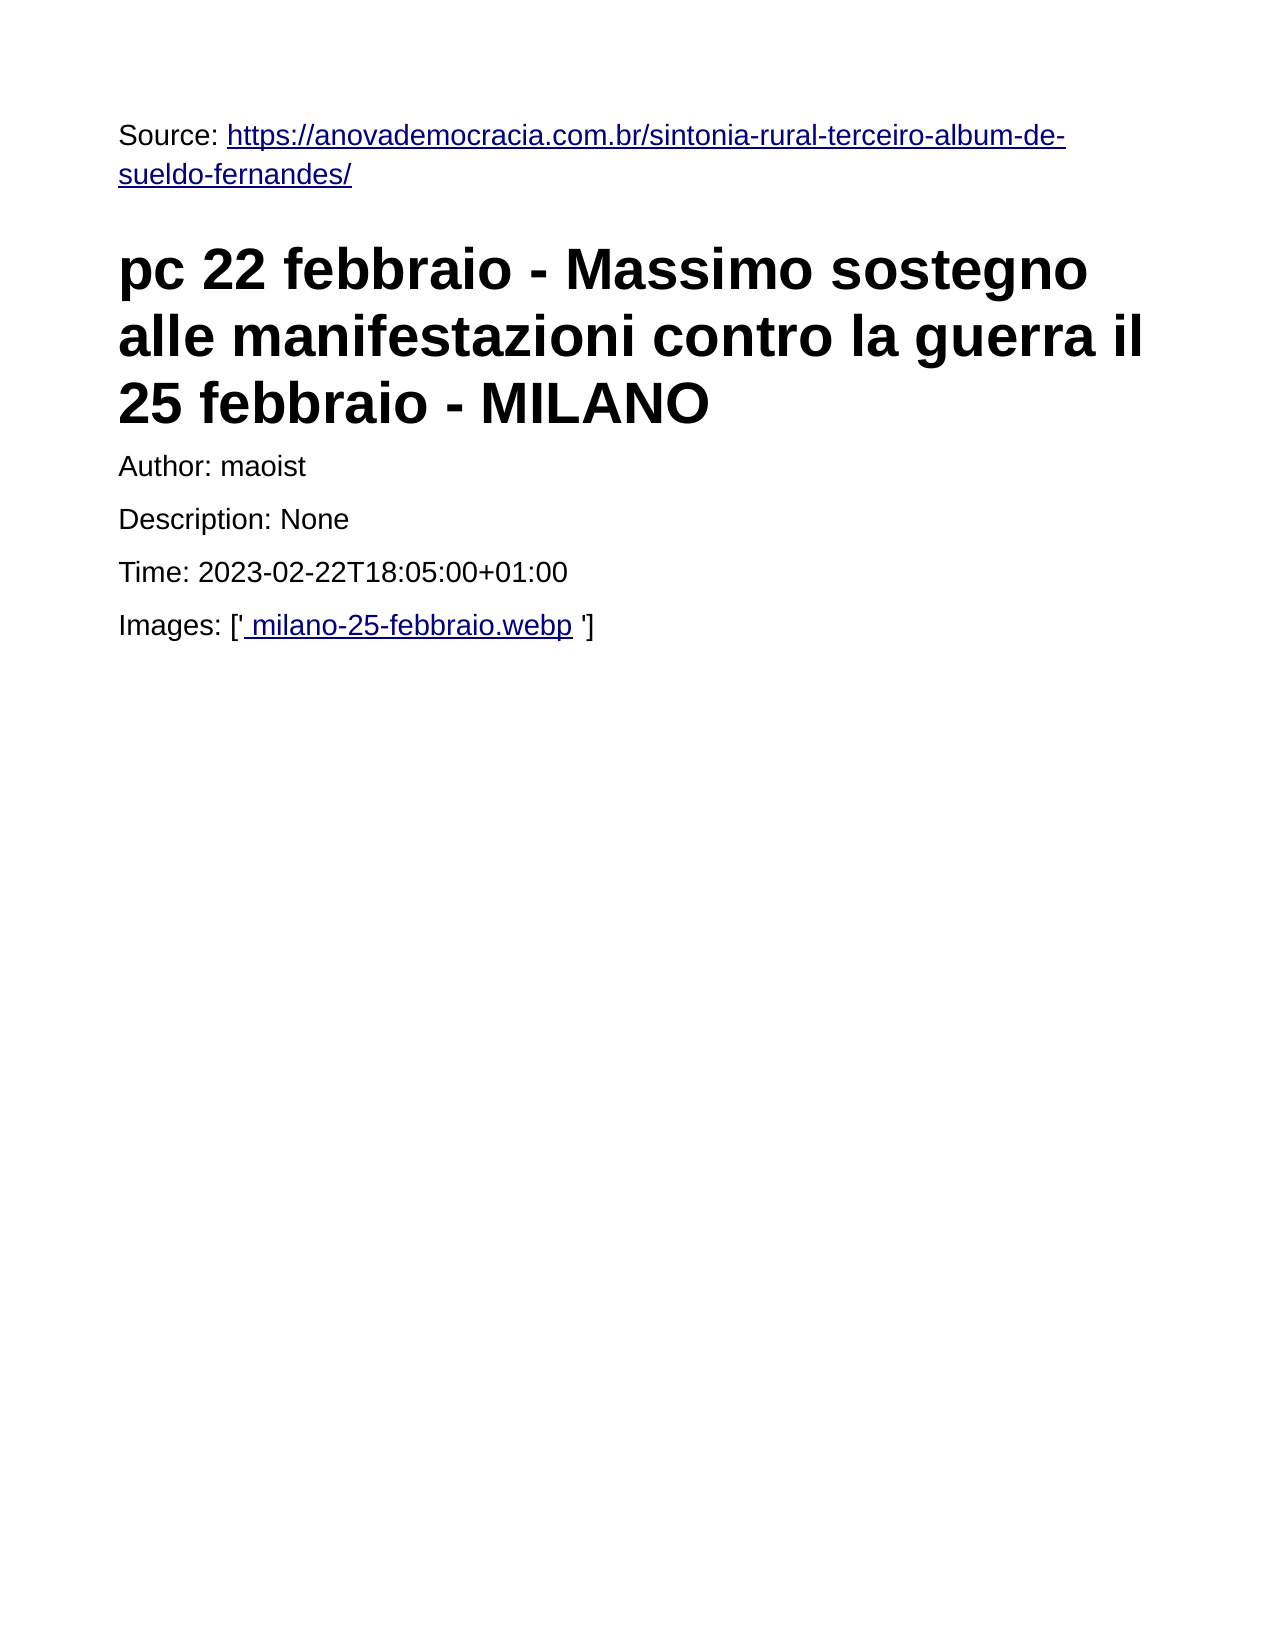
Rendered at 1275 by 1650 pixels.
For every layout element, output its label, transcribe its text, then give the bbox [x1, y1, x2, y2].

text Images: [' milano-25-febbraio.webp '] [118, 608, 1157, 641]
text Description: None [118, 502, 1157, 535]
text Time: 2023-02-22T18:05:00+01:00 [118, 555, 1157, 588]
subtitle pc 22 febbraio - Massimo sostegno alle manifestazioni contro la guerra il 25 febbraio - MILANO [118, 235, 1157, 436]
text Source: https://anovademocracia.com.br/sintonia-rural-terceiro-album-de-sueldo-fernandes/ [118, 118, 1157, 190]
text Author: maoist [118, 448, 1157, 482]
